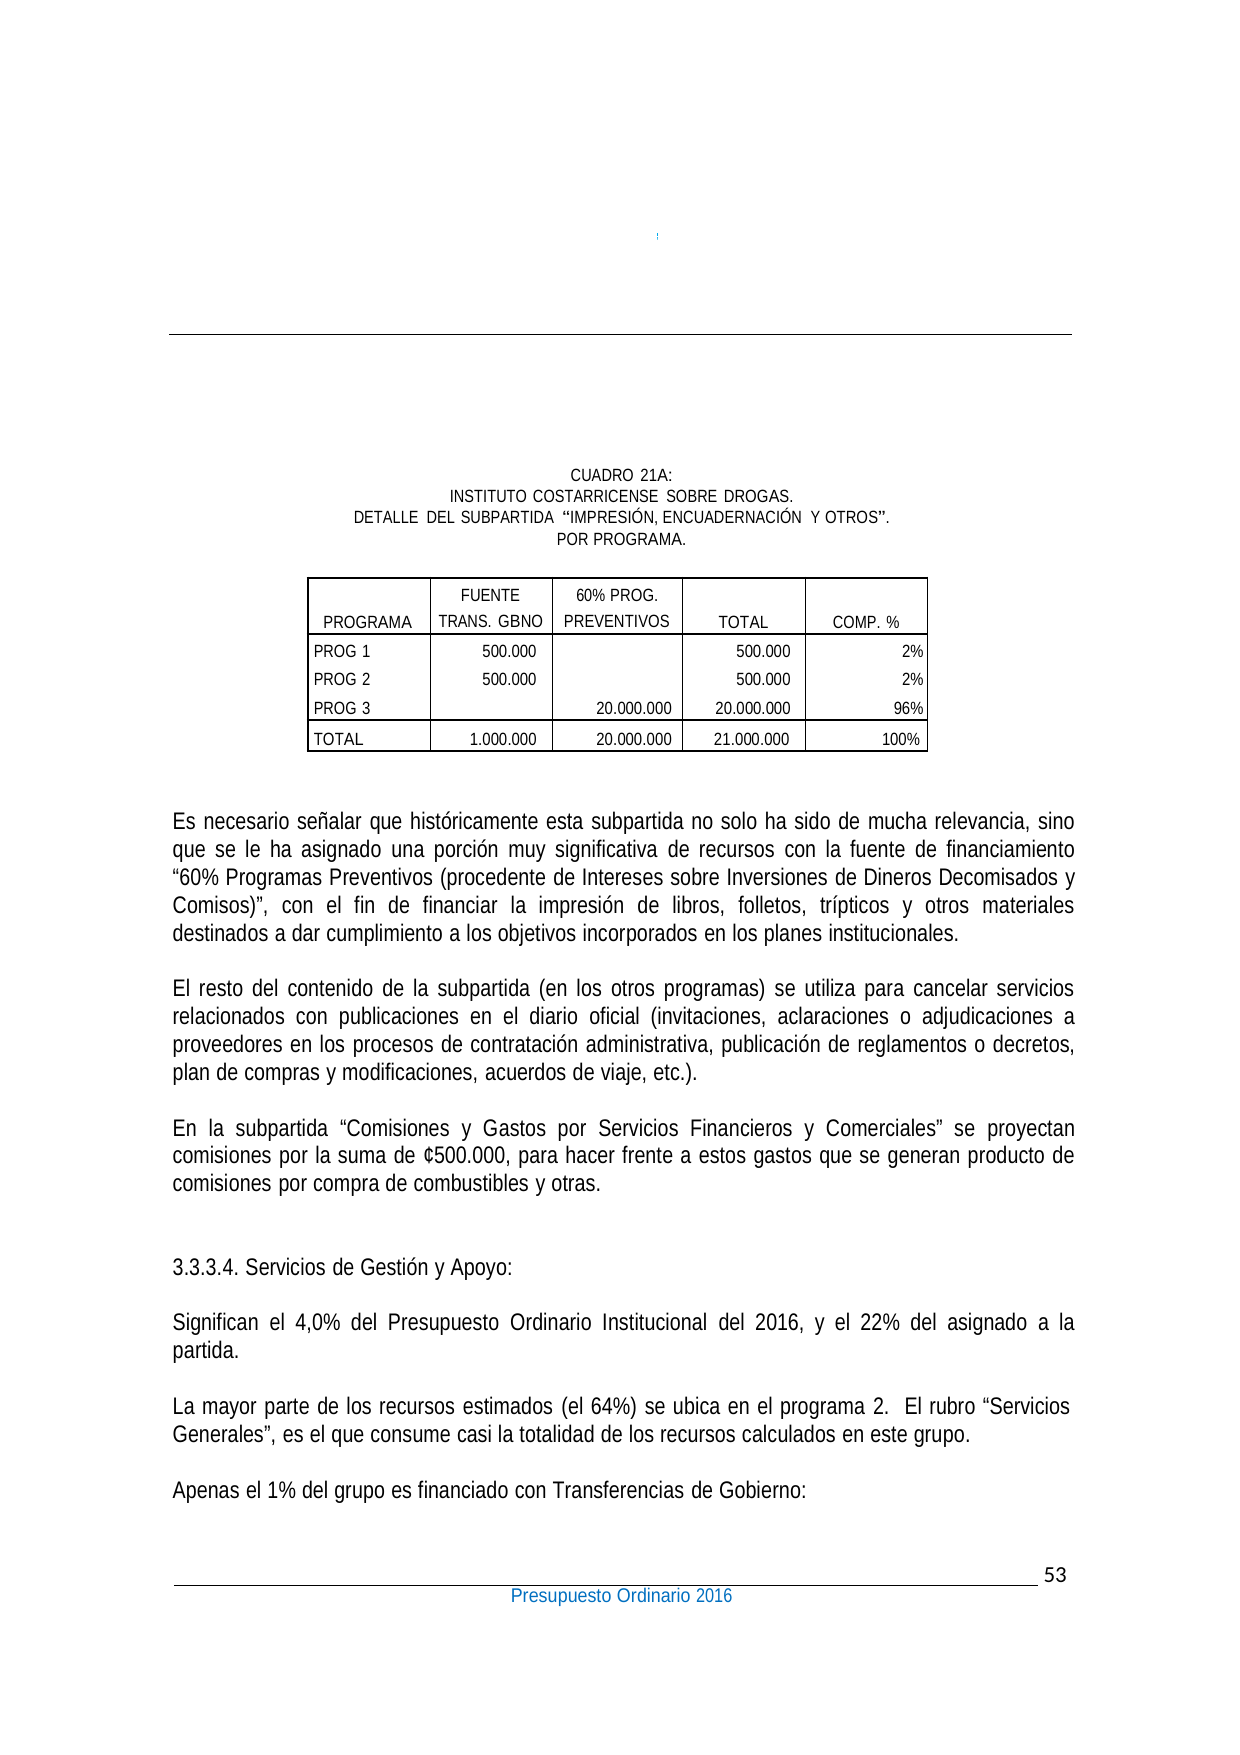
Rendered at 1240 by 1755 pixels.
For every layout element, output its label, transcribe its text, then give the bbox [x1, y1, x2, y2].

text CUADRO 21A: [566, 465, 677, 486]
text INSTITUTO COSTARRICENSE SOBRE DROGAS. [445, 486, 798, 507]
table_cell 2% 2% 96% [806, 635, 927, 718]
table_cell 1.000.000 [431, 721, 552, 749]
table_header COMP. % [806, 579, 927, 633]
text En la subpartida “Comisiones y Gastos por Servicios Financieros y Comerciales” se proyectan comisiones por la suma de ¢500.000, para hacer frente a estos gastos que se generan producto de comisiones por compra de combustibles y otras. [172, 1113, 1075, 1196]
table_cell TOTAL [309, 721, 430, 749]
text 3.3.3.4. Servicios de Gestión y Apoyo: [172, 1253, 517, 1280]
text El resto del contenido de la subpartida (en los otros programas) se utiliza para cancelar servicios relacionados con publicaciones en el diario oficial (invitaciones, aclaraciones o adjudicaciones a proveedores en los procesos de contratación administrativa, publicación de reglamentos o decretos, plan de compras y modificaciones, acuerdos de viaje, etc.). [172, 974, 1075, 1085]
table_cell PROG 1 PROG 2 PROG 3 [309, 635, 430, 718]
table_cell 500.000 500.000 20.000.000 [683, 635, 805, 718]
text La mayor parte de los recursos estimados (el 64%) se ubica en el programa 2. El rubro “Servicios [172, 1392, 1074, 1419]
table_header TOTAL [683, 579, 805, 633]
table_header FUENTE TRANS. GBNO [431, 579, 552, 633]
table_cell 20.000.000 [553, 635, 682, 718]
table_cell 21.000.000 [683, 721, 805, 749]
table_cell 20.000.000 [553, 721, 682, 749]
text DETALLE DEL SUBPARTIDA “IMPRESIÓN, ENCUADERNACIÓN Y OTROS”. [349, 507, 894, 527]
text POR PROGRAMA. [552, 528, 690, 548]
table_header PROGRAMA [309, 579, 430, 633]
table_cell 100% [806, 721, 927, 749]
text Significan el 4,0% del Presupuesto Ordinario Institucional del 2016, y el 22% del asignado a la partida. [172, 1308, 1075, 1364]
table_cell 500.000 500.000 [431, 635, 552, 718]
text Es necesario señalar que históricamente esta subpartida no solo ha sido de mucha relevancia, sino que se le ha asignado una porción muy significativa de recursos con la fuente de financiamiento “60% Programas Preventivos (procedente de Intereses sobre Inversiones de Dineros Decomisados y Comisos)”, con el fin de financiar la impresión de libros, folletos, trípticos y otros materiales destinados a dar cumplimiento a los objetivos incorporados en los planes institucionales. [172, 807, 1075, 946]
table_header 60% PROG. PREVENTIVOS [553, 579, 682, 633]
text Generales”, es el que consume casi la totalidad de los recursos calculados en este grupo. Apenas el 1% del grupo es financiado con Transferencias de Gobierno: [172, 1420, 973, 1503]
